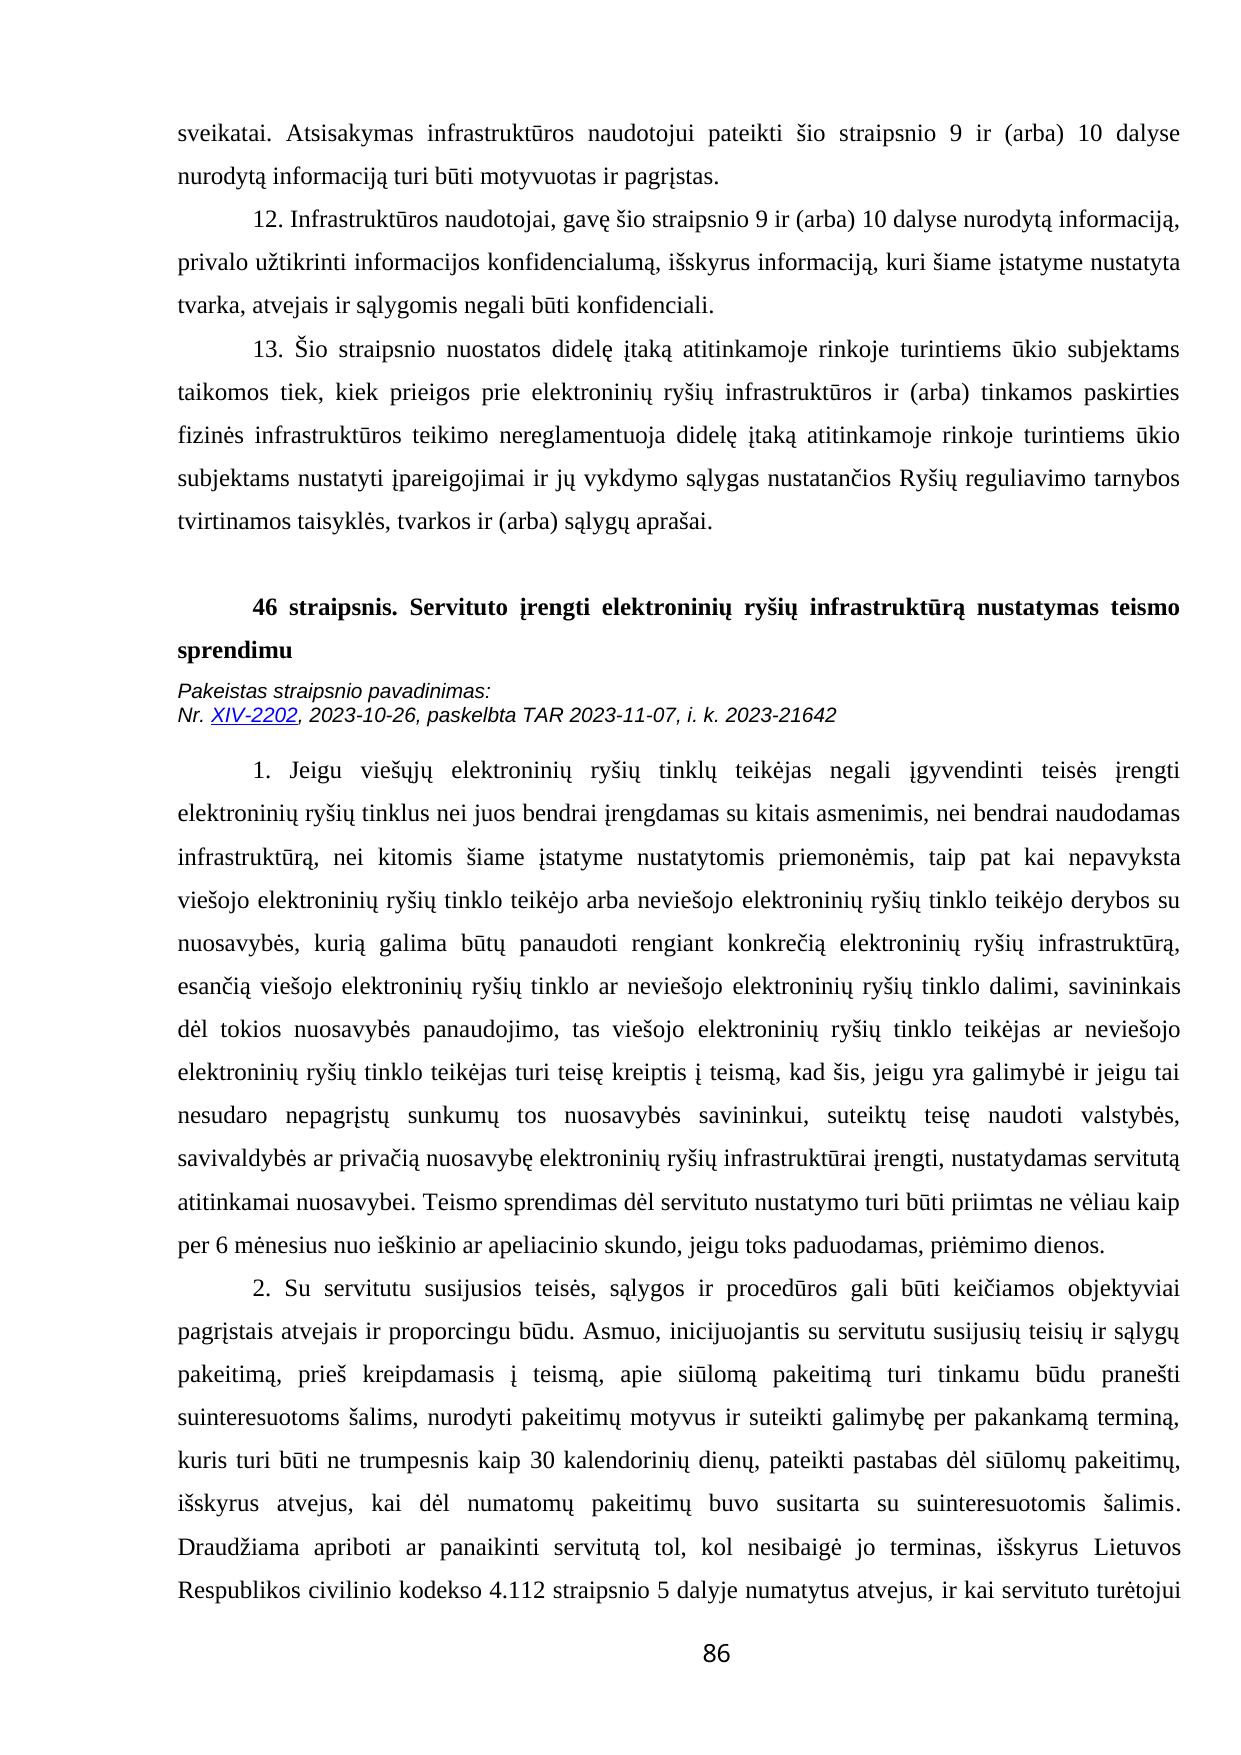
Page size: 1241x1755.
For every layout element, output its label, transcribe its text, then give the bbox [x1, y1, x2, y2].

text 13. Šio straipsnio nuostatos didelę įtaką atitinkamoje rinkoje turintiems ūkio subjektams taikomos tiek, kiek prieigos prie elektroninių ryšių infrastruktūros ir (arba) tinkamos paskirties fizinės infrastruktūros teikimo nereglamentuoja didelę įtaką atitinkamoje rinkoje turintiems ūkio subjektams nustatyti įpareigojimai ir jų vykdymo sąlygas nustatančios Ryšių reguliavimo tarnybos tvirtinamos taisyklės, tvarkos ir (arba) sąlygų aprašai. [177, 334, 1181, 535]
text Nr. XIV-2202, 2023-10-26, paskelbta TAR 2023-11-07, i. k. 2023-21642 [177, 703, 1181, 727]
text 1. Jeigu viešųjų elektroninių ryšių tinklų teikėjas negali įgyvendinti teisės įrengti elektroninių ryšių tinklus nei juos bendrai įrengdamas su kitais asmenimis, nei bendrai naudodamas infrastruktūrą, nei kitomis šiame įstatyme nustatytomis priemonėmis, taip pat kai nepavyksta viešojo elektroninių ryšių tinklo teikėjo arba neviešojo elektroninių ryšių tinklo teikėjo derybos su nuosavybės, kurią galima būtų panaudoti rengiant konkrečią elektroninių ryšių infrastruktūrą, esančią viešojo elektroninių ryšių tinklo ar neviešojo elektroninių ryšių tinklo dalimi, savininkais dėl tokios nuosavybės panaudojimo, tas viešojo elektroninių ryšių tinklo teikėjas ar neviešojo elektroninių ryšių tinklo teikėjas turi teisę kreiptis į teismą, kad šis, jeigu yra galimybė ir jeigu tai nesudaro nepagrįstų sunkumų tos nuosavybės savininkui, suteiktų teisę naudoti valstybės, savivaldybės ar privačią nuosavybę elektroninių ryšių infrastruktūrai įrengti, nustatydamas servitutą atitinkamai nuosavybei. Teismo sprendimas dėl servituto nustatymo turi būti priimtas ne vėliau kaip per 6 mėnesius nuo ieškinio ar apeliacinio skundo, jeigu toks paduodamas, priėmimo dienos. [177, 755, 1181, 1258]
text 12. Infrastruktūros naudotojai, gavę šio straipsnio 9 ir (arba) 10 dalyse nurodytą informaciją, privalo užtikrinti informacijos konfidencialumą, išskyrus informaciją, kuri šiame įstatyme nustatyta tvarka, atvejais ir sąlygomis negali būti konfidenciali. [177, 204, 1181, 319]
text sveikatai. Atsisakymas infrastruktūros naudotojui pateikti šio straipsnio 9 ir (arba) 10 dalyse nurodytą informaciją turi būti motyvuotas ir pagrįstas. [177, 118, 1181, 190]
text 2. Su servitutu susijusios teisės, sąlygos ir procedūros gali būti keičiamos objektyviai pagrįstais atvejais ir proporcingu būdu. Asmuo, inicijuojantis su servitutu susijusių teisių ir sąlygų pakeitimą, prieš kreipdamasis į teismą, apie siūlomą pakeitimą turi tinkamu būdu pranešti suinteresuotoms šalims, nurodyti pakeitimų motyvus ir suteikti galimybę per pakankamą terminą, kuris turi būti ne trumpesnis kaip 30 kalendorinių dienų, pateikti pastabas dėl siūlomų pakeitimų, išskyrus atvejus, kai dėl numatomų pakeitimų buvo susitarta su suinteresuotomis šalimis. Draudžiama apriboti ar panaikinti servitutą tol, kol nesibaigė jo terminas, išskyrus Lietuvos Respublikos civilinio kodekso 4.112 straipsnio 5 dalyje numatytus atvejus, ir kai servituto turėtojui [177, 1273, 1181, 1603]
text Pakeistas straipsnio pavadinimas: [177, 679, 1181, 703]
text 46 straipsnis. Servituto įrengti elektroninių ryšių infrastruktūrą nustatymas teismo sprendimu [177, 592, 1181, 664]
